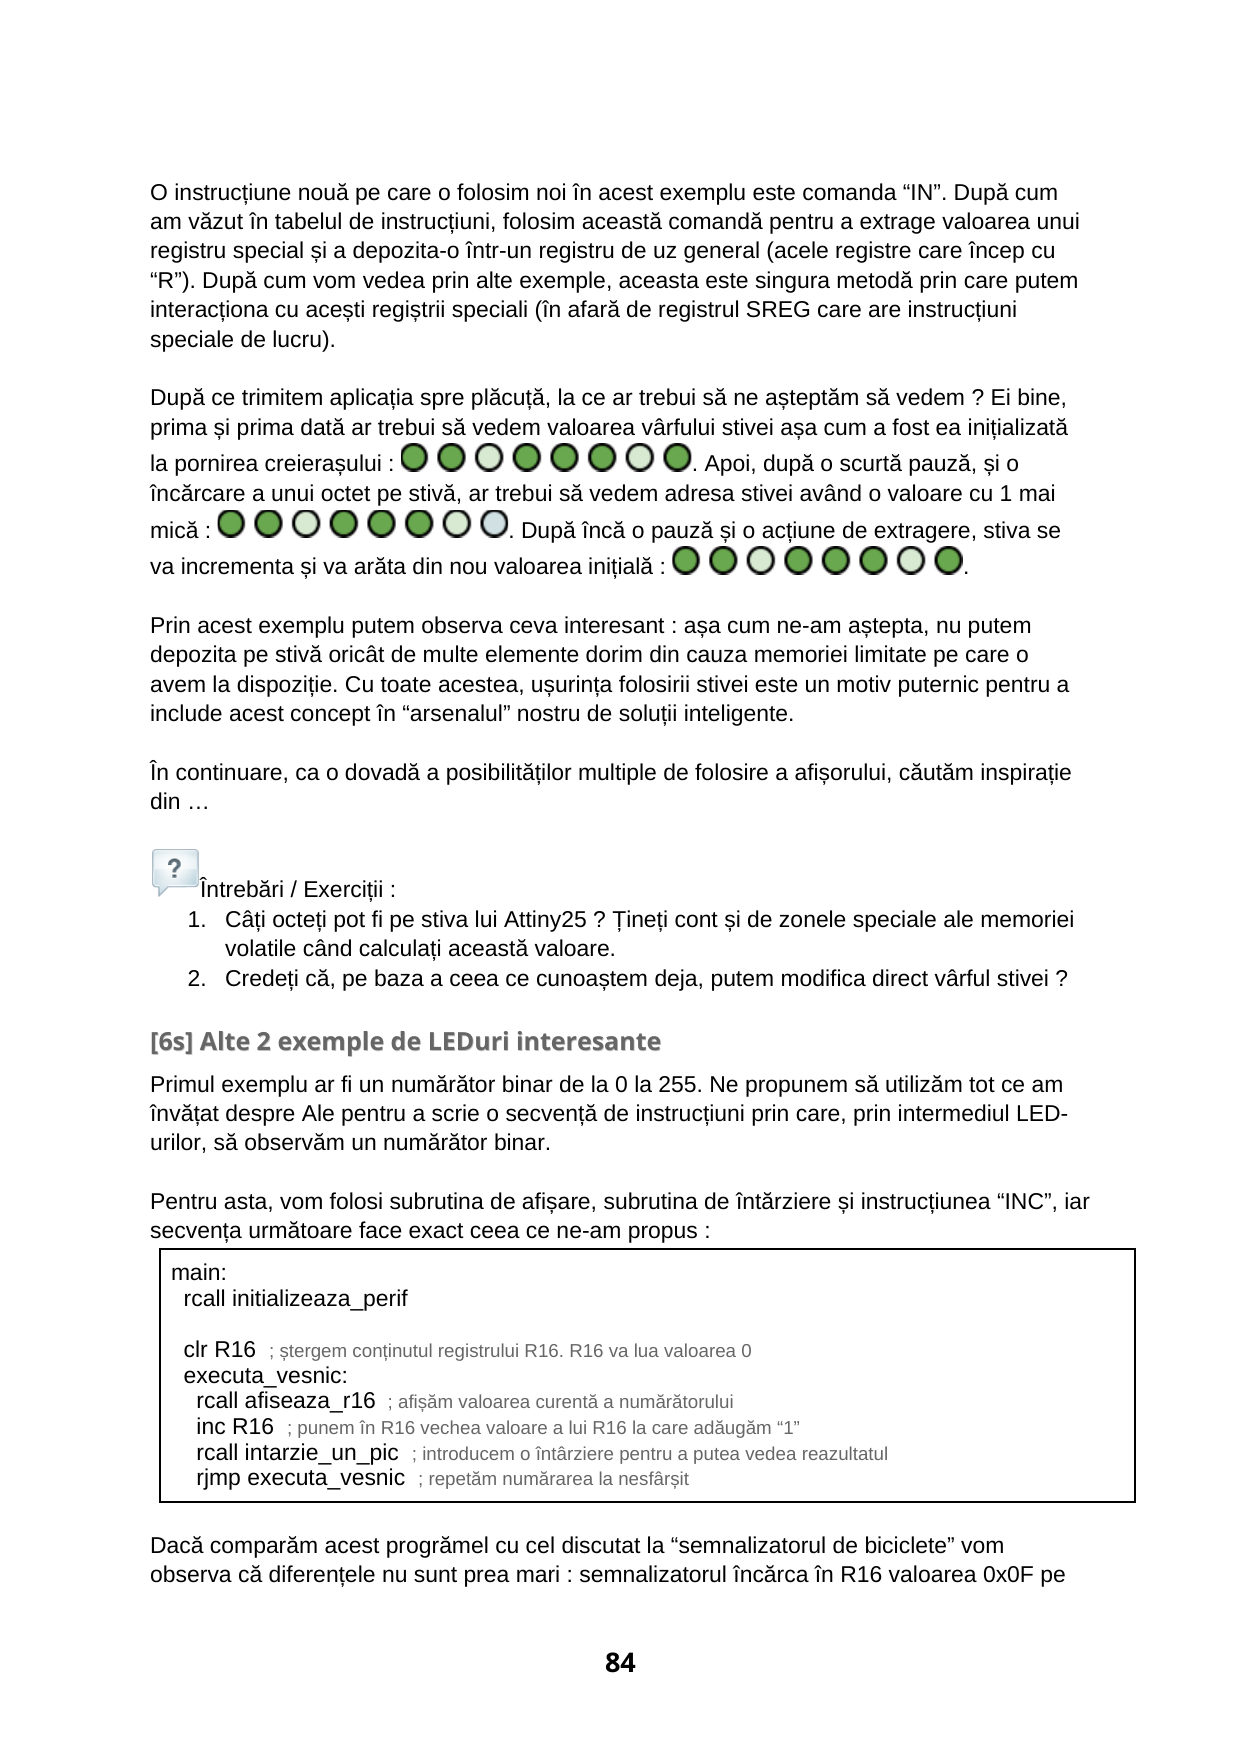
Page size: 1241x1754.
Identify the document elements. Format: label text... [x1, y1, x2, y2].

list Câți octeți pot fi pe stiva lui Attiny25 ? Țineți cont și de zonele speciale ale memoriei volatile când calculați această valoare. [187, 906, 1090, 961]
text Primul exemplu ar fi un numărător binar de la 0 la 255. Ne propunem să utilizăm tot ce am învățat despre Ale pentru a scrie o secvență de instrucțiuni prin care, prin intermediul LED-urilor, să observăm un numărător binar. [150, 1071, 1090, 1156]
text Pentru asta, vom folosi subrutina de afișare, subrutina de întărziere și instrucțiunea “INC”, iar secvența următoare face exact ceea ce ne-am propus : [150, 1189, 1090, 1244]
subtitle [6s] Alte 2 exemple de LEDuri interesante [150, 1024, 1090, 1058]
text Întrebări / Exerciții : [150, 874, 1090, 903]
picture [672, 546, 963, 575]
text După ce trimitem aplicația spre plăcuță, la ce ar trebui să ne așteptăm să vedem ? Ei bine, prima și prima dată ar trebui să vedem valoarea vârfului stivei așa cum a fost ea inițializată la pornirea creierașului : . Apoi, după o scurtă pauză, și o încărcare a unui octet pe stivă, ar trebui să vedem adresa stivei având o valoare cu 1 mai mică : . După încă o pauză și o acțiune de extragere, stiva se va incrementa și va arăta din nou valoarea inițială : . [150, 385, 1090, 580]
text O instrucțiune nouă pe care o folosim noi în acest exemplu este comanda “IN”. După cum am văzut în tabelul de instrucțiuni, folosim această comandă pentru a extrage valoarea unui registru special și a depozita-o într-un registru de uz general (acele registre care încep cu “R”). După cum vom vedea prin alte exemple, aceasta este singura metodă prin care putem interacționa cu acești regiștrii speciali (în afară de registrul SREG care are instrucțiuni speciale de lucru). [150, 179, 1090, 352]
text Dacă comparăm acest progrămel cu cel discutat la “semnalizatorul de biciclete” vom observa că diferențele nu sunt prea mari : semnalizatorul încărca în R16 valoarea 0x0F pe [150, 1532, 1090, 1587]
picture [150, 847, 200, 898]
picture [217, 510, 509, 538]
list Credeți că, pe baza a ceea ce cunoaștem deja, putem modifica direct vârful stivei ? [187, 965, 1090, 991]
text În continuare, ca o dovadă a posibilităților multiple de folosire a afișorului, căutăm inspirație din … [150, 760, 1090, 815]
picture [401, 443, 692, 472]
table_header main: rcall initializeaza_perif clr R16 ; ștergem conținutul registrului R16. R16 va lua valoarea 0 executa_vesnic: rcall afiseaza_r16 ; afișăm valoarea curentă a numărătorului inc R16 ; punem în R16 vechea valoare a lui R16 la care adăugăm “1” rcall intarzie_un_pic ; introducem o întârziere pentru a putea vedea reazultatul rjmp executa_vesnic ; repetăm numărarea la nesfârșit [161, 1250, 1134, 1501]
text Prin acest exemplu putem observa ceva interesant : așa cum ne-am aștepta, nu putem depozita pe stivă oricât de multe elemente dorim din cauza memoriei limitate pe care o avem la dispoziție. Cu toate acestea, ușurința folosirii stivei este un motiv puternic pentru a include acest concept în “arsenalul” nostru de soluții inteligente. [150, 613, 1090, 727]
